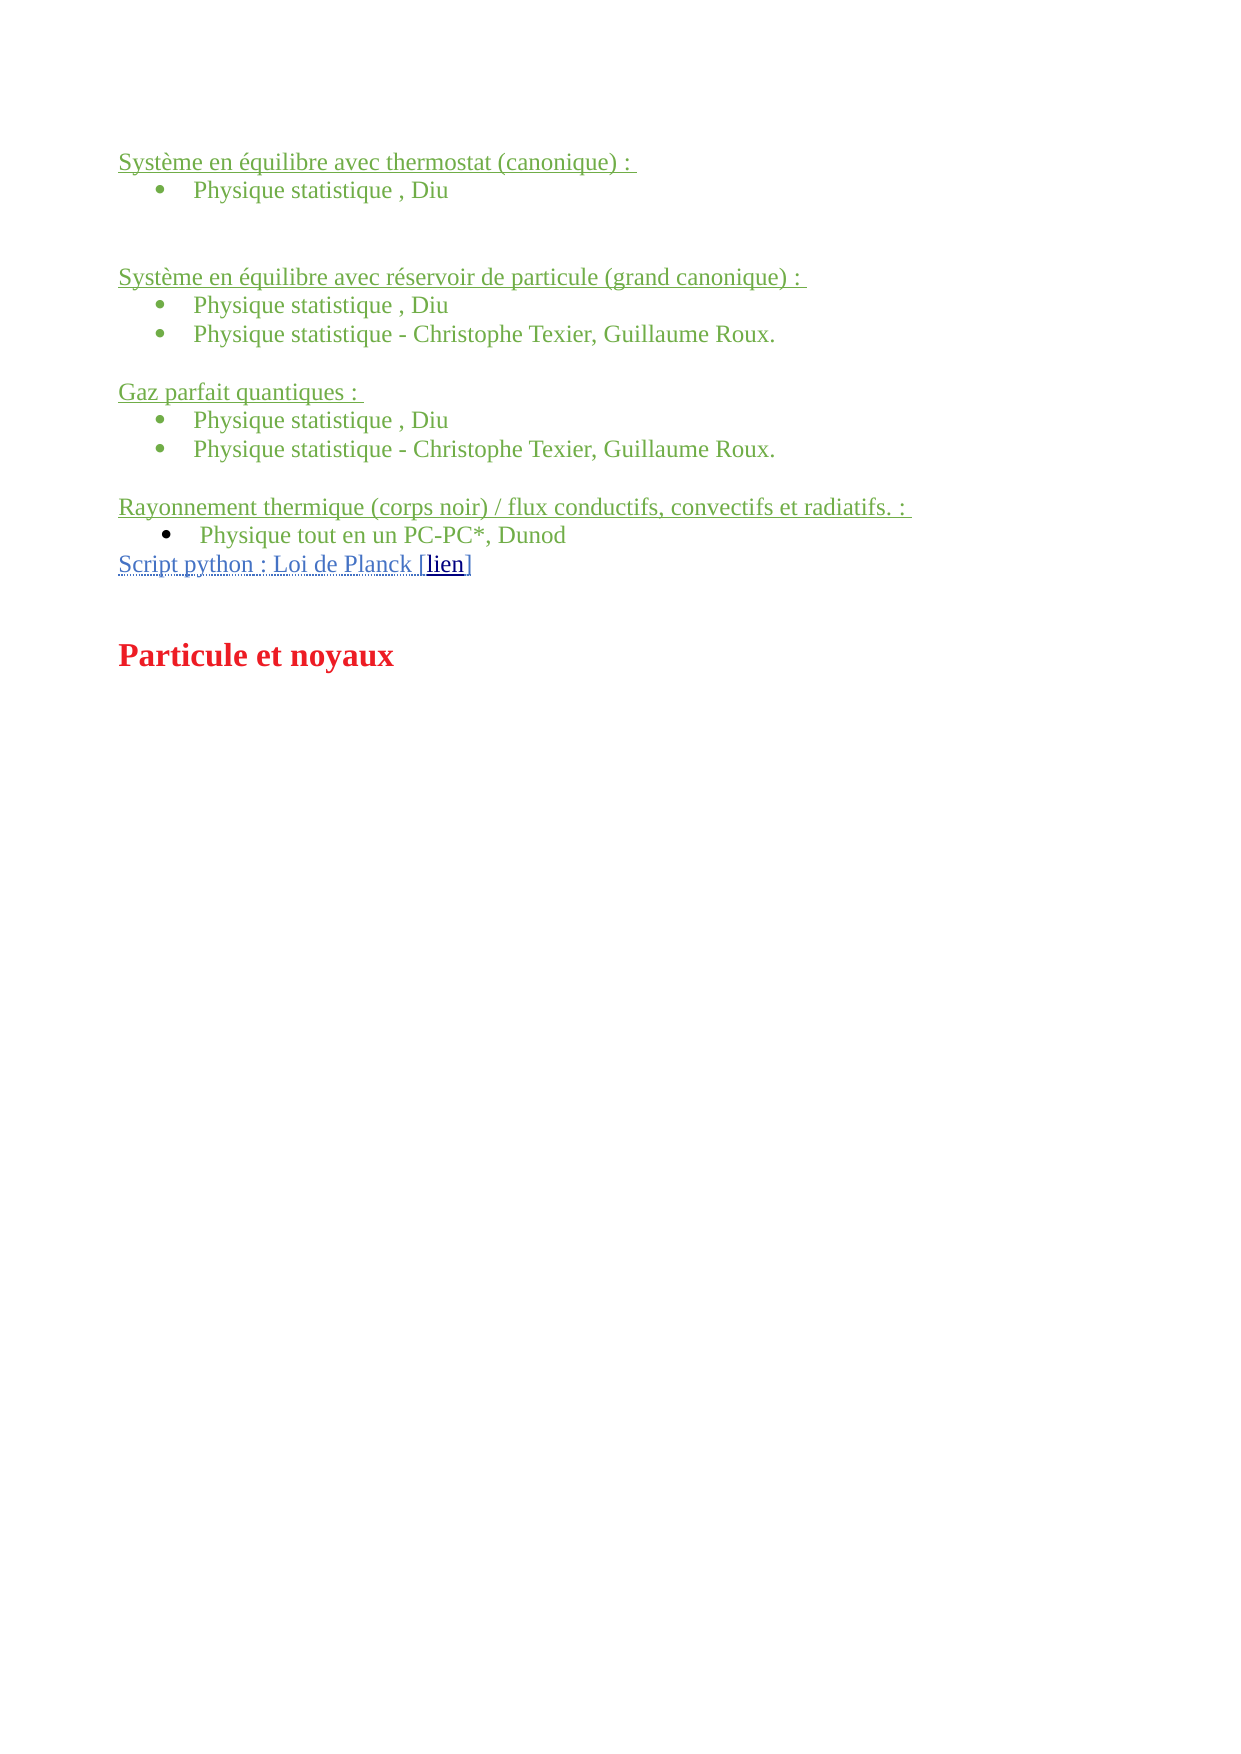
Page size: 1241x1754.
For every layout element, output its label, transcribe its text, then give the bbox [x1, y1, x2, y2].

list Physique statistique - Christophe Texier, Guillaume Roux. [156, 319, 1122, 348]
text Gaz parfait quantiques : [118, 377, 1122, 406]
list Physique statistique - Christophe Texier, Guillaume Roux. [156, 434, 1122, 463]
text Rayonnement thermique (corps noir) / flux conductifs, convectifs et radiatifs. : [118, 492, 1122, 521]
text Script python : Loi de Planck [lien] [118, 549, 1122, 578]
list Physique tout en un PC-PC*, Dunod [162, 521, 1122, 549]
text Particule et noyaux [118, 636, 1122, 674]
text Système en équilibre avec réservoir de particule (grand canonique) : [118, 262, 1122, 291]
list Physique statistique , Diu [156, 176, 1122, 204]
list Physique statistique , Diu [156, 291, 1122, 319]
list Physique statistique , Diu [156, 406, 1122, 434]
text Système en équilibre avec thermostat (canonique) : [118, 147, 1122, 176]
